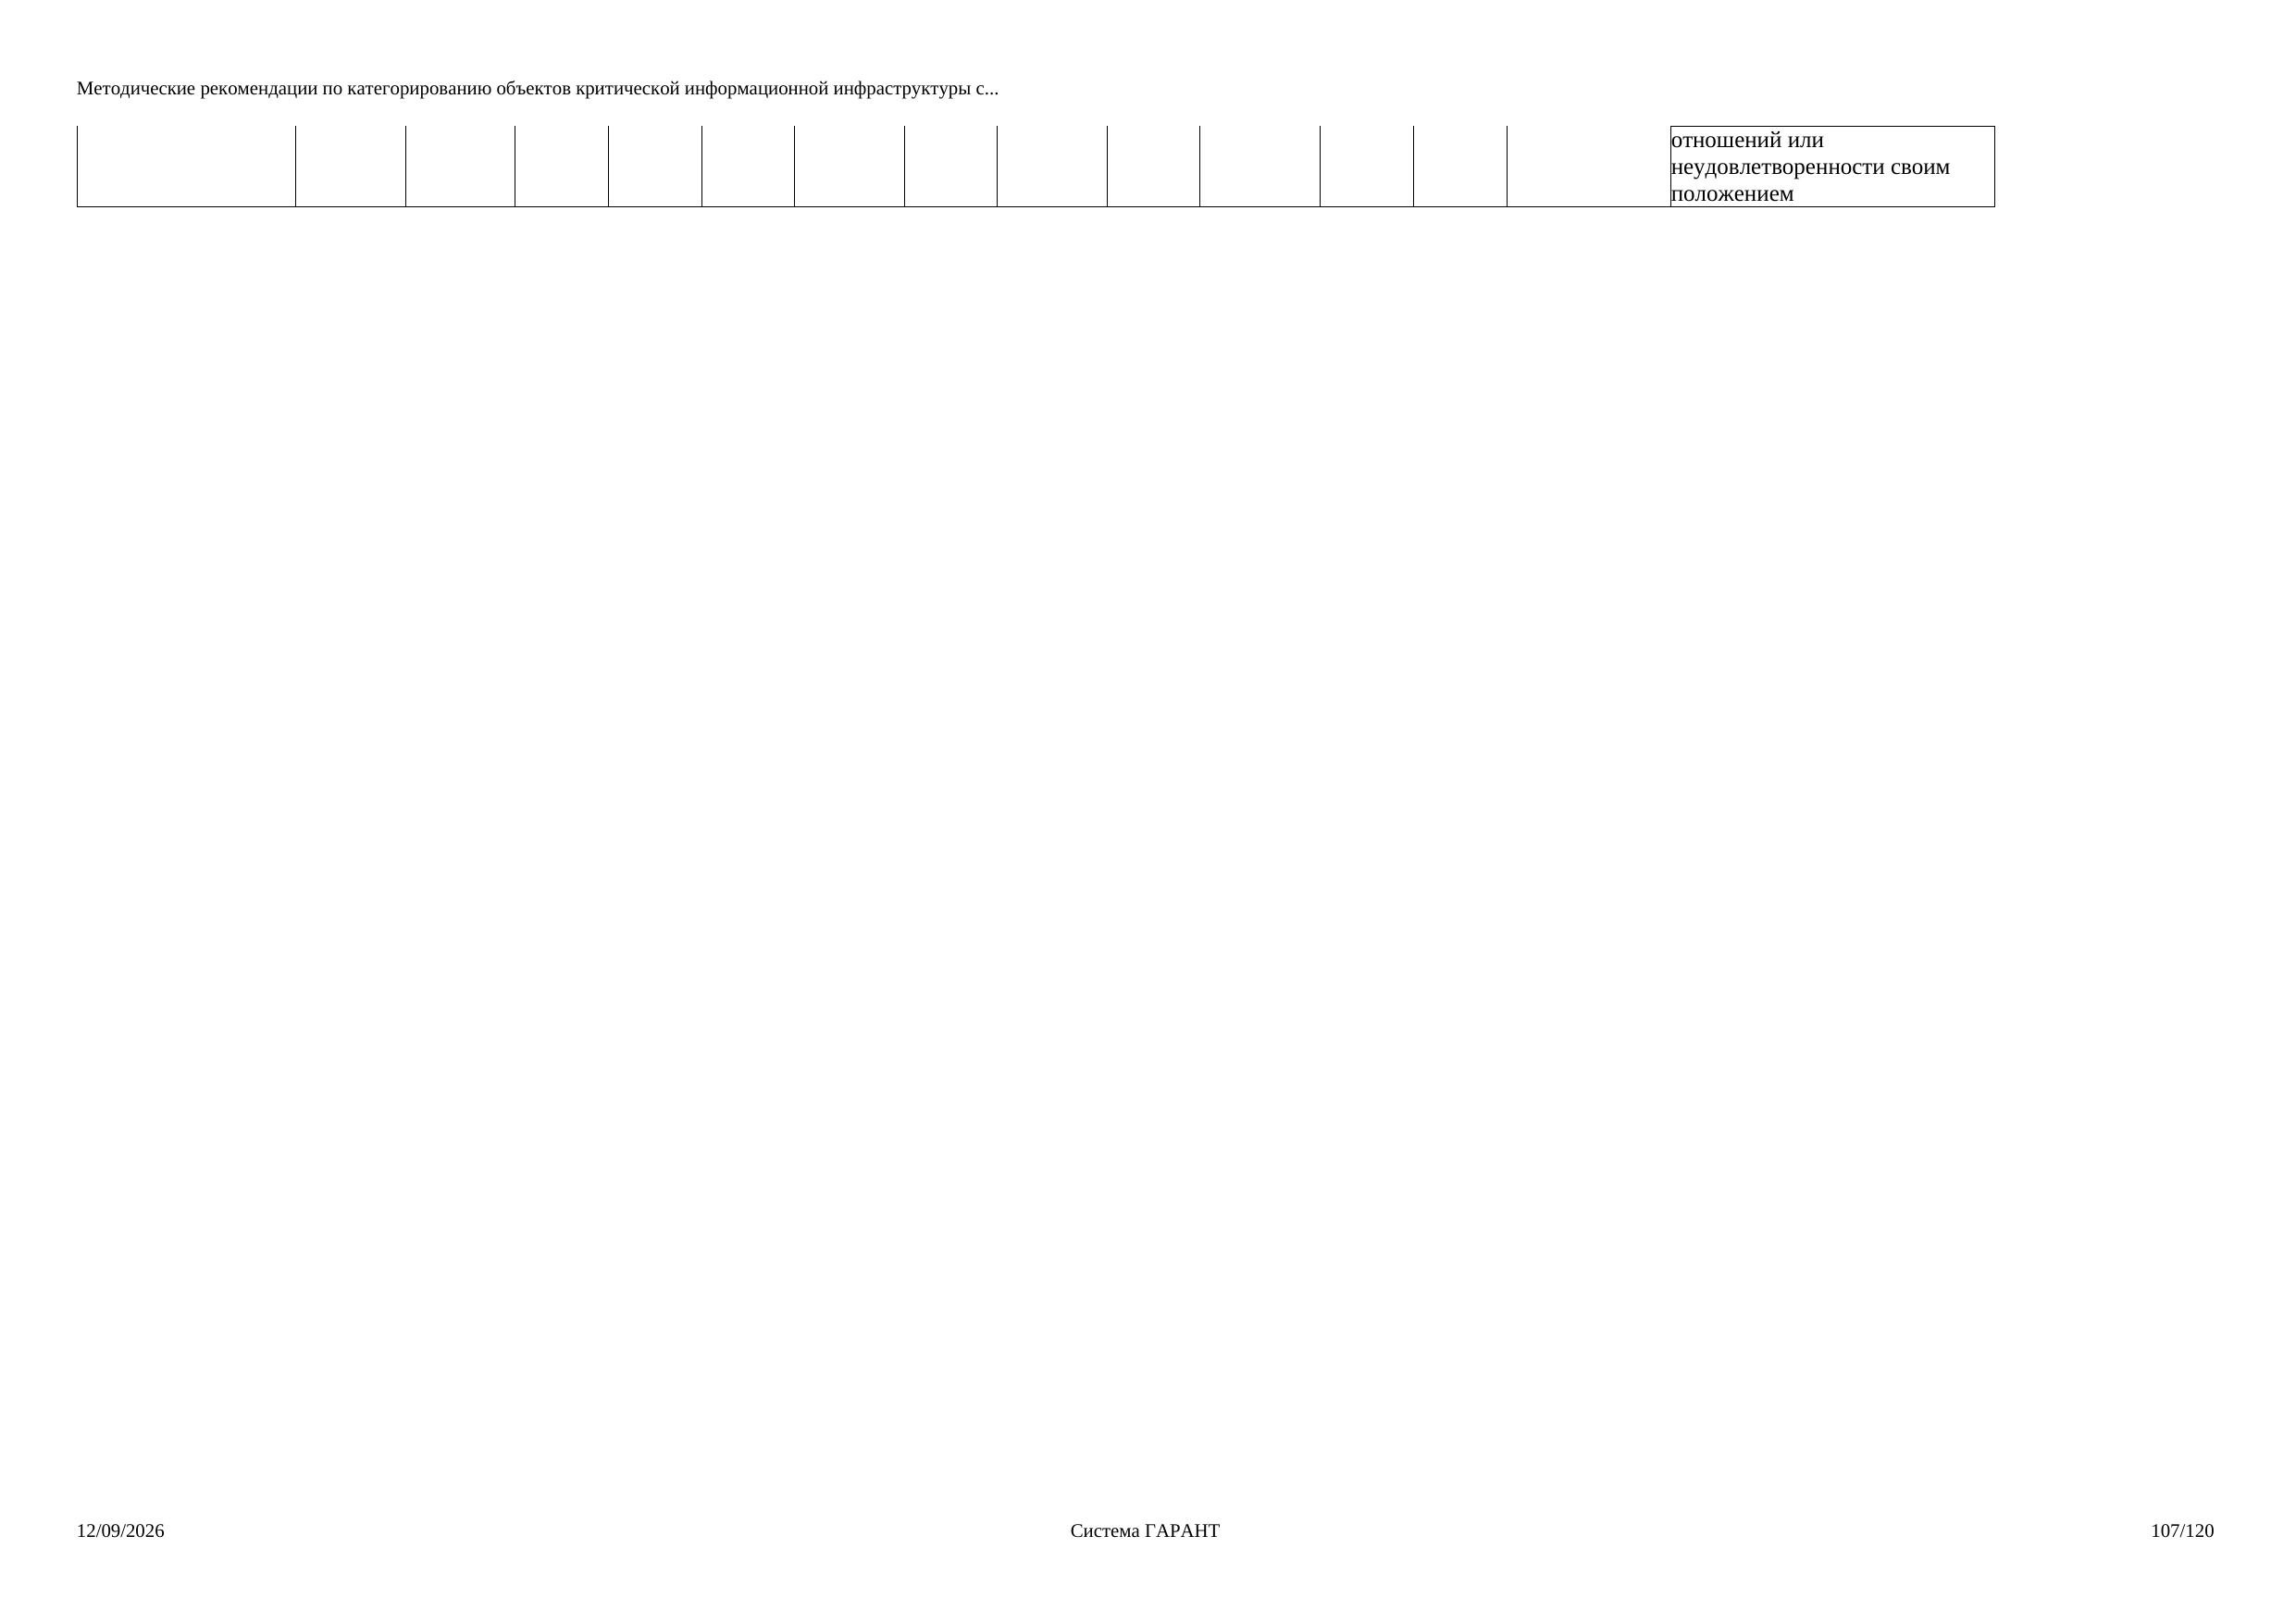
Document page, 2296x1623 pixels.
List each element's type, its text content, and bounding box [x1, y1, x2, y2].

table_cell [1200, 126, 1320, 206]
table_cell [702, 126, 794, 206]
table_cell [1321, 126, 1413, 206]
table_cell [78, 126, 295, 206]
table_cell отношений или неудовлетворенности своим положением [1671, 127, 1994, 206]
table_cell [1108, 126, 1199, 206]
table_cell [609, 126, 701, 206]
table_cell [406, 126, 515, 206]
table_cell [998, 126, 1107, 206]
table_cell [1414, 126, 1507, 206]
table_cell [296, 126, 405, 206]
table_cell [905, 126, 997, 206]
table_cell [515, 126, 608, 206]
table_cell [1508, 126, 1670, 206]
table_cell [795, 126, 904, 206]
